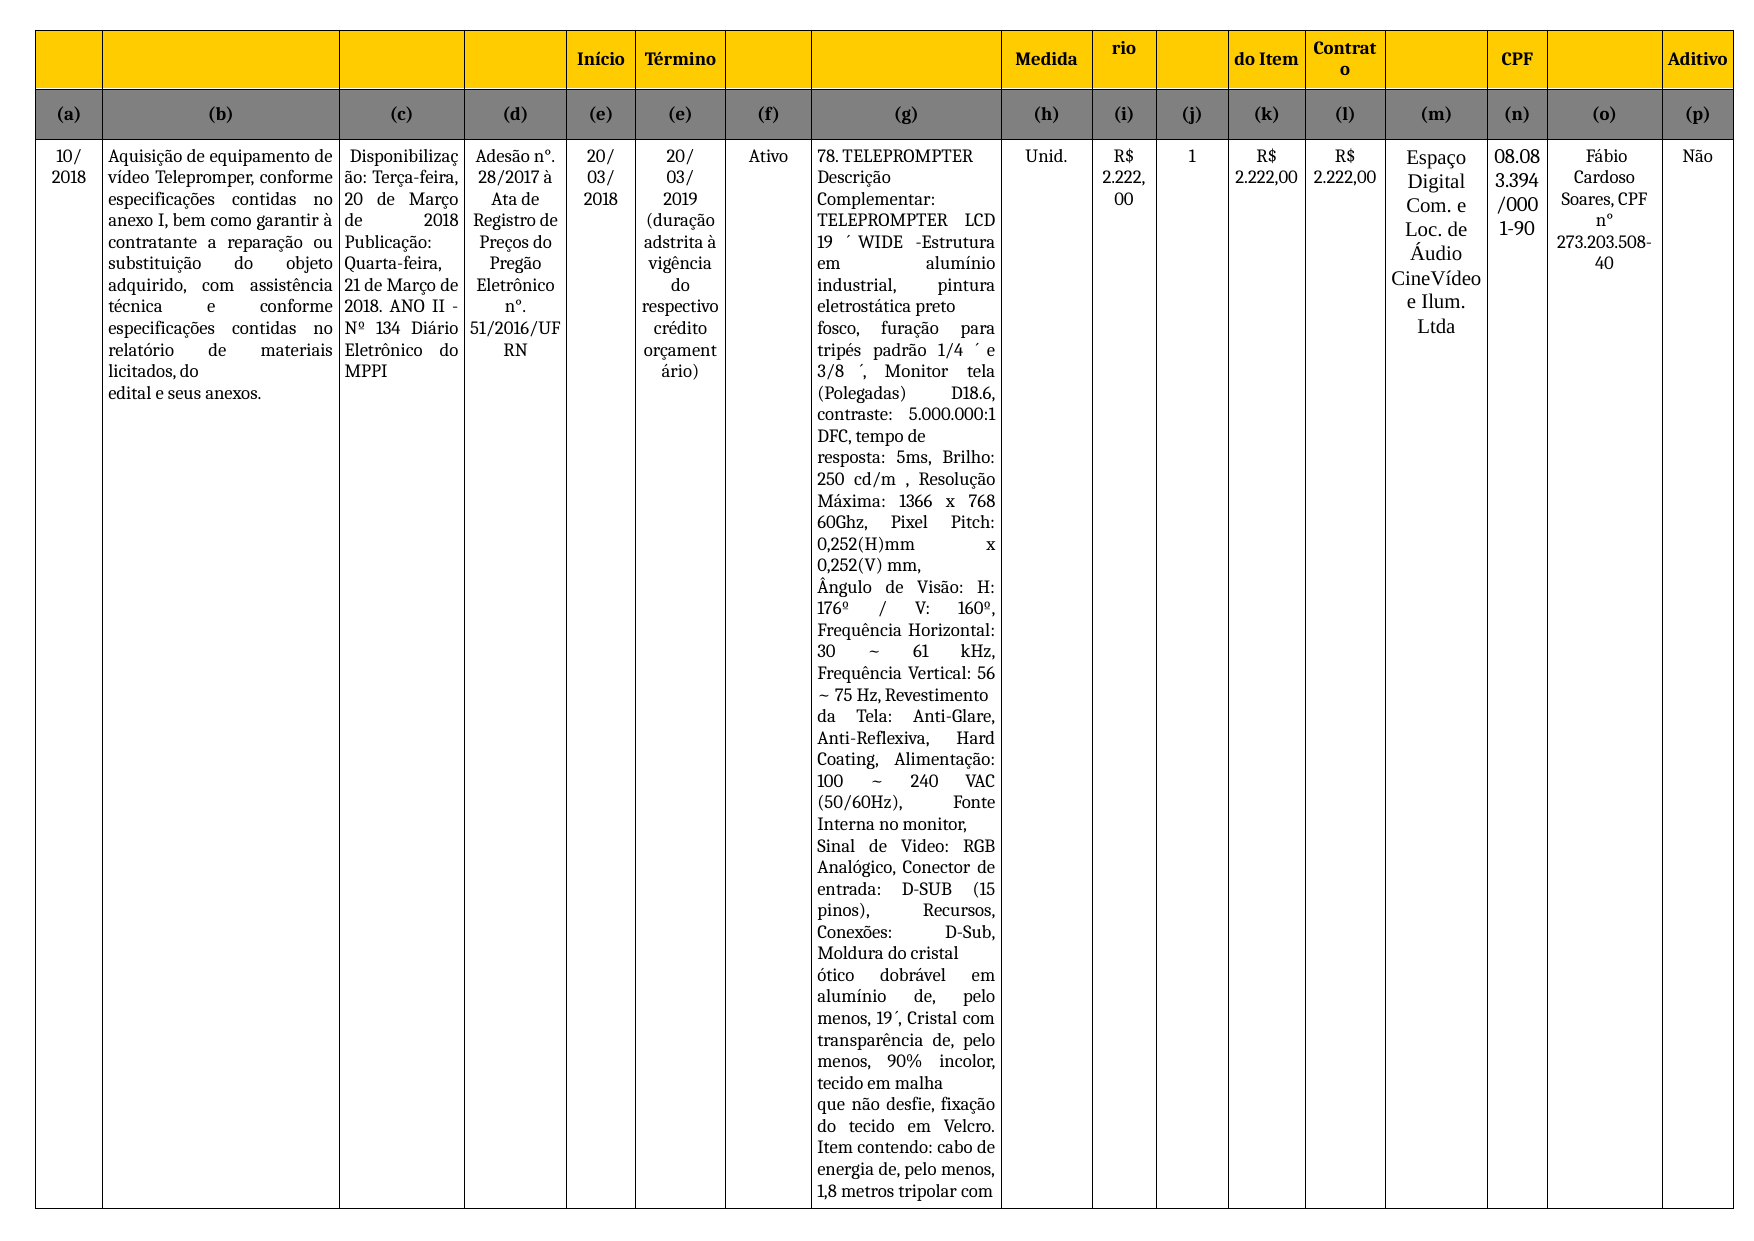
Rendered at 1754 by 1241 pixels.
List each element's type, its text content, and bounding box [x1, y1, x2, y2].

table_header do Item [1229, 31, 1305, 88]
table_cell (k) [1229, 90, 1305, 139]
table_cell (a) [36, 90, 102, 139]
table_cell (e) [636, 90, 725, 139]
table_header [465, 31, 566, 88]
table_header Medida [1002, 31, 1092, 88]
table_cell (c) [340, 90, 464, 139]
table_cell (j) [1157, 90, 1228, 139]
table_cell 20/ 03/ 2019 (duração adstrita à vigência do respectivo crédito orçamentário) [636, 140, 725, 1207]
table_header [1548, 31, 1662, 88]
table_cell (m) [1386, 90, 1487, 139]
table_cell (f) [726, 90, 811, 139]
table_cell 1 [1157, 140, 1228, 1207]
table_cell (n) [1488, 90, 1547, 139]
table_header Contrato [1306, 31, 1385, 88]
table_cell Unid. [1002, 140, 1092, 1207]
table_header Aditivo [1663, 31, 1733, 88]
table_cell Término [636, 31, 725, 88]
table_cell 10/ 2018 [36, 140, 102, 1207]
table_cell R$ 2.222,00 [1093, 140, 1156, 1207]
table_header [1157, 31, 1228, 88]
table_cell (b) [103, 90, 339, 139]
table_cell Fábio Cardoso Soares, CPF n° 273.203.508-40 [1548, 140, 1662, 1207]
table_header CPF [1488, 31, 1547, 88]
table_header rio [1093, 31, 1156, 88]
table_cell Ativo [726, 140, 811, 1207]
table_cell 20/ 03/ 2018 [567, 140, 635, 1207]
table_cell (i) [1093, 90, 1156, 139]
table_cell Início [567, 31, 635, 88]
table_cell R$ 2.222,00 [1229, 140, 1305, 1207]
table_header [812, 31, 1001, 88]
table_cell (e) [567, 90, 635, 139]
table_cell 08.083.394/0001-90 [1488, 140, 1547, 1207]
table_cell Aquisição de equipamento de vídeo Telepromper, conforme especificações contidas no anexo I, bem como garantir à contratante a reparação ou substituição do objeto adquirido, com assistência técnica e conforme especificações contidas no relatório de materiais licitados, do edital e seus anexos. [103, 140, 339, 1207]
table_cell (o) [1548, 90, 1662, 139]
table_header [726, 31, 811, 88]
table_cell Adesão n°. 28/2017 à Ata de Registro de Preços do Pregão Eletrônico n°. 51/2016/UFRN [465, 140, 566, 1207]
table_cell Disponibilização: Terça-feira, 20 de Março de 2018 Publicação: Quarta-feira, 21 de Março de 2018. ANO II - Nº 134 Diário Eletrônico do MPPI [340, 140, 464, 1207]
table_cell (g) [812, 90, 1001, 139]
table_cell R$ 2.222,00 [1306, 140, 1385, 1207]
table_cell (l) [1306, 90, 1385, 139]
table_cell (d) [465, 90, 566, 139]
table_cell (h) [1002, 90, 1092, 139]
table_header [36, 31, 102, 88]
table_header [340, 31, 464, 88]
table_header [1386, 31, 1487, 88]
table_cell 78. TELEPROMPTER Descrição Complementar: TELEPROMPTER LCD 19 ́ WIDE -Estrutura em alumínio industrial, pintura eletrostática preto fosco, furação para tripés padrão 1/4 ́ e 3/8 ́, Monitor tela (Polegadas) D18.6, contraste: 5.000.000:1 DFC, tempo de resposta: 5ms, Brilho: 250 cd/m , Resolução Máxima: 1366 x 768 60Ghz, Pixel Pitch: 0,252(H)mm x 0,252(V) mm, Ângulo de Visão: H: 176º / V: 160º, Frequência Horizontal: 30 ~ 61 kHz, Frequência Vertical: 56 ~ 75 Hz, Revestimento da Tela: Anti-Glare, Anti-Reflexiva, Hard Coating, Alimentação: 100 ~ 240 VAC (50/60Hz), Fonte Interna no monitor, Sinal de Video: RGB Analógico, Conector de entrada: D-SUB (15 pinos), Recursos, Conexões: D-Sub, Moldura do cristal ótico dobrável em alumínio de, pelo menos, 19 ́, Cristal com transparência de, pelo menos, 90% incolor, tecido em malha que não desfie, fixação do tecido em Velcro. Item contendo: cabo de energia de, pelo menos, 1,8 metros tripolar com [812, 140, 1001, 1207]
table_header [103, 31, 339, 88]
table_cell Espaço Digital Com. e Loc. de Áudio CineVídeo e Ilum. Ltda [1386, 140, 1487, 1207]
table_cell Não [1663, 140, 1733, 1207]
table_cell (p) [1663, 90, 1733, 139]
